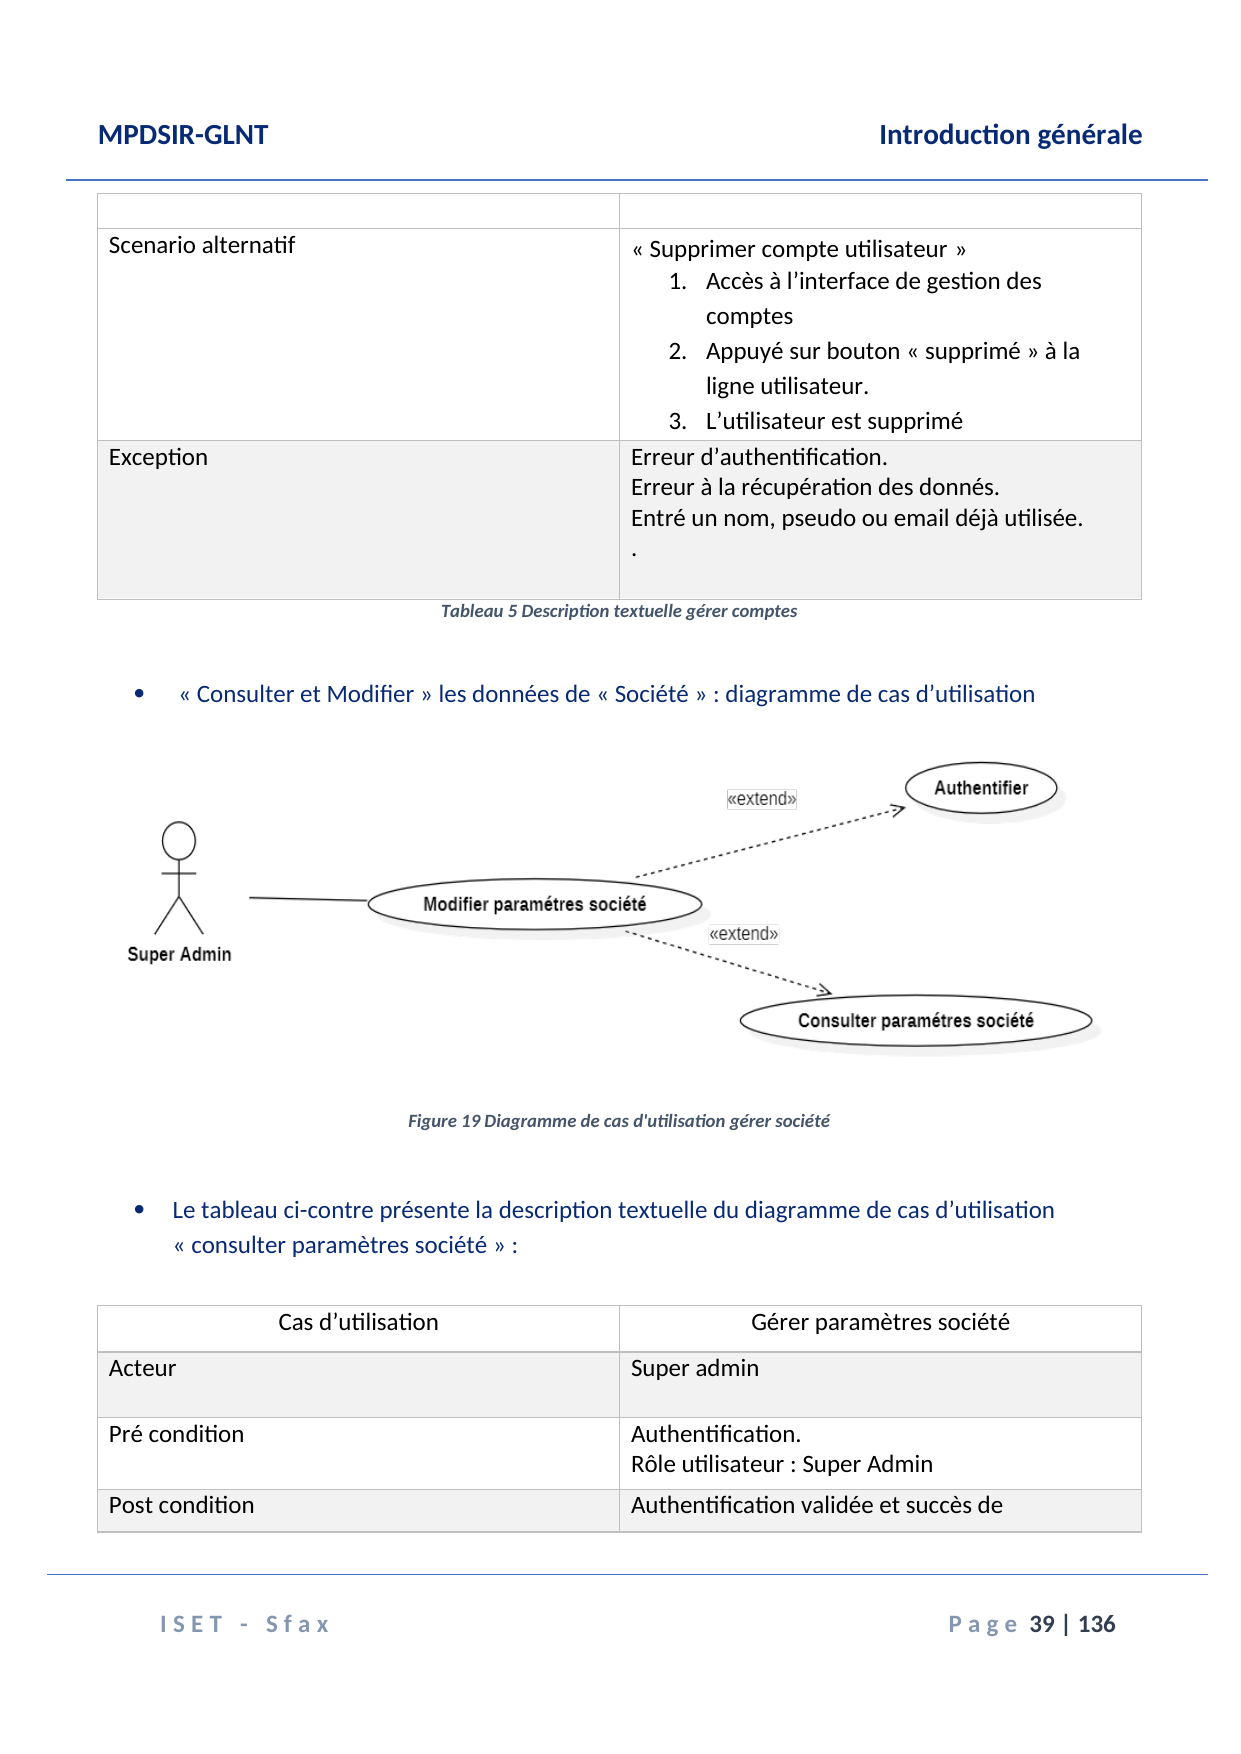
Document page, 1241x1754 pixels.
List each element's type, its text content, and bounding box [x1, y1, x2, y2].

table_cell Scenario alternatif [98, 229, 619, 440]
table_cell Post condition [98, 1490, 619, 1531]
table_cell Exception [98, 441, 619, 598]
table_cell [98, 194, 619, 228]
text Figure 19 Diagramme de cas d'utilisation gérer société [97, 1109, 1143, 1132]
list Le tableau ci-contre présente la description textuelle du diagramme de cas d’utilisation « consulter paramètres société » : [135, 1194, 1143, 1259]
table_cell Authentification. Rôle utilisateur : Super Admin [620, 1418, 1141, 1489]
table_cell Pré condition [98, 1418, 619, 1489]
text Tableau 5 Description textuelle gérer comptes [97, 599, 1143, 622]
table_cell Super admin [620, 1353, 1141, 1417]
list « Consulter et Modifier » les données de « Société » : diagramme de cas d’utilisation [135, 678, 1143, 709]
table_cell Erreur d’authentification. Erreur à la récupération des donnés. Entré un nom, pseudo ou email déjà utilisée. . [620, 441, 1141, 598]
table_header Cas d’utilisation [98, 1306, 619, 1351]
table_cell Acteur [98, 1353, 619, 1417]
table_header Gérer paramètres société [620, 1306, 1141, 1351]
table_cell « Supprimer compte utilisateur » Accès à l’interface de gestion des comptes Appuyé sur bouton « supprimé » à la ligne utilisateur. L’utilisateur est supprimé [620, 229, 1141, 440]
table_cell [620, 194, 1141, 228]
table_cell Authentification validée et succès de [620, 1490, 1141, 1531]
